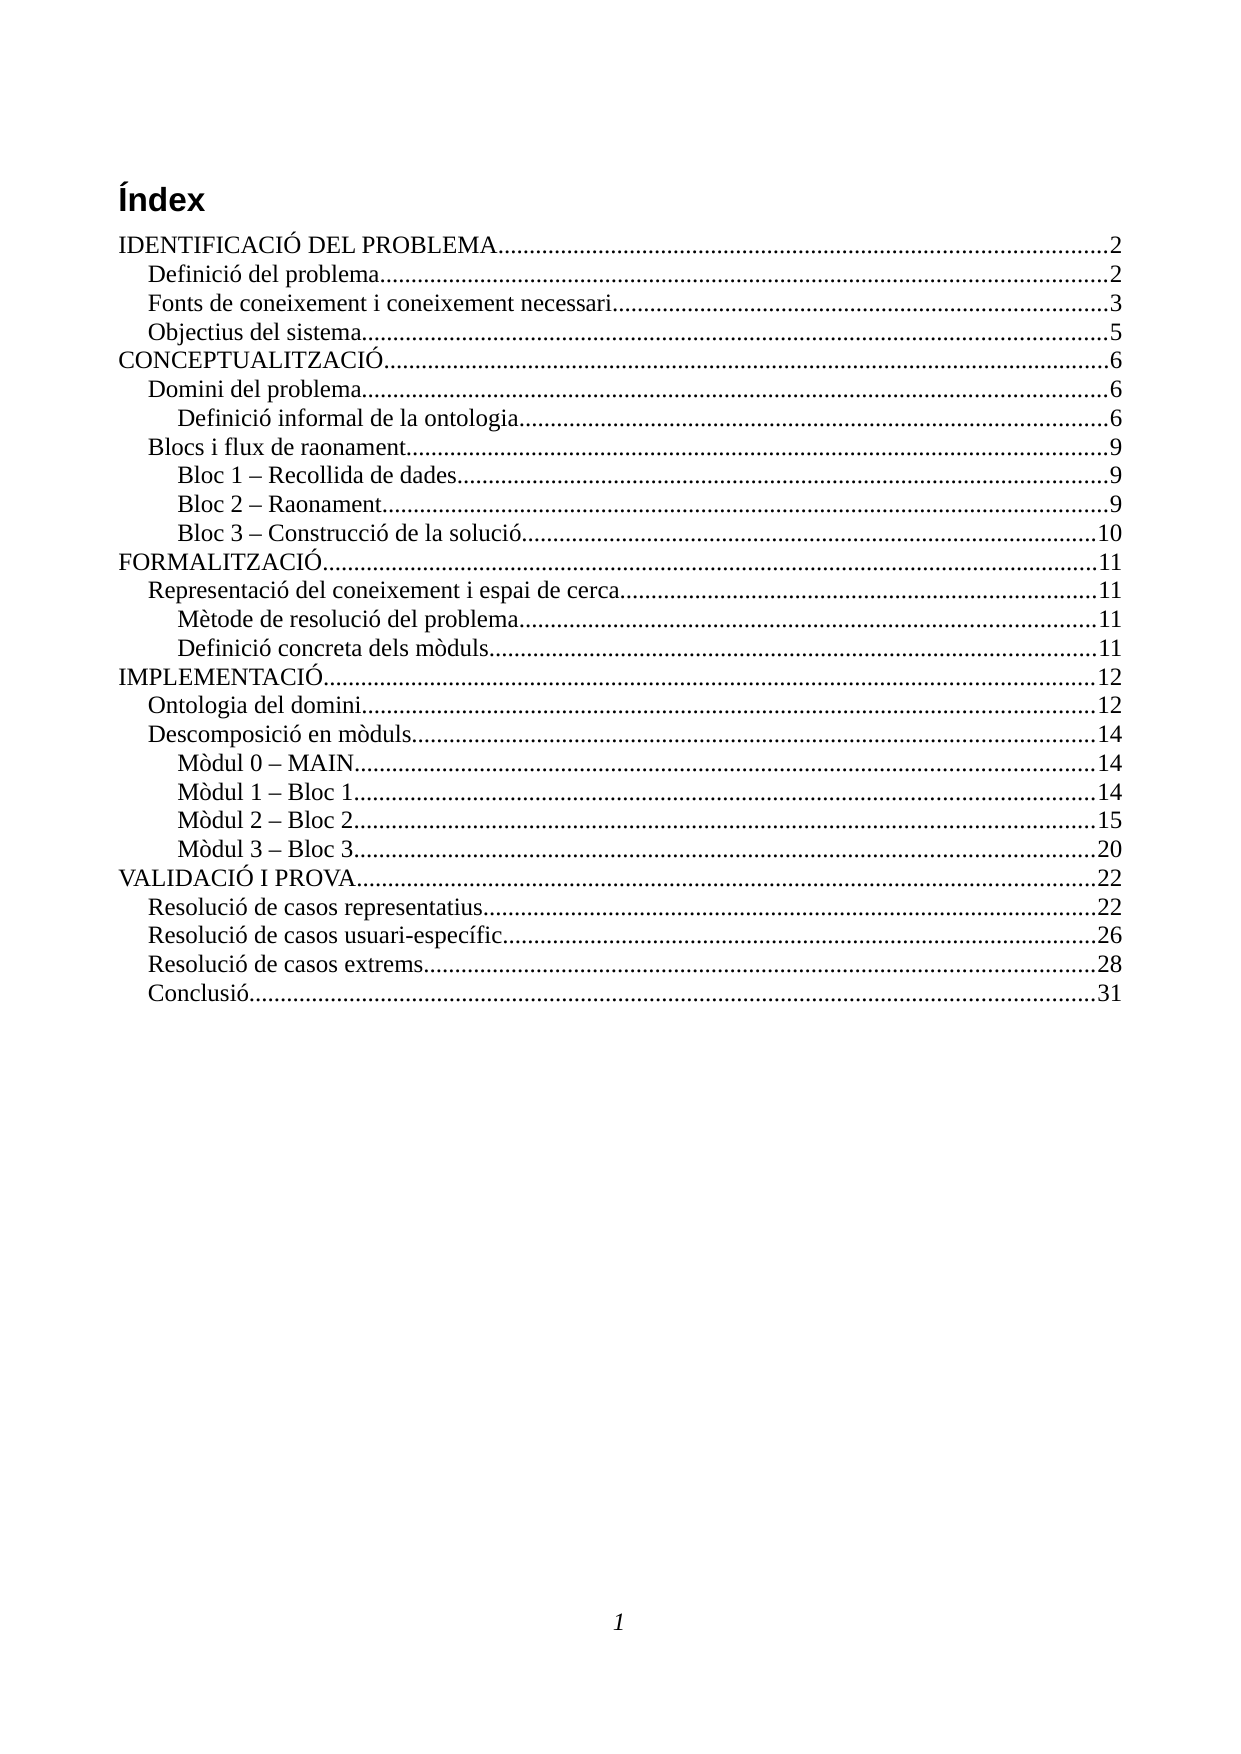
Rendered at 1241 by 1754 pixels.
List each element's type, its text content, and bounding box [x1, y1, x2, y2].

text Bloc 3 – Construcció de la solució 10 [177, 518, 1122, 547]
text Representació del coneixement i espai de cerca 11 [148, 576, 1122, 604]
text Mètode de resolució del problema 11 [177, 604, 1122, 633]
text Definició informal de la ontologia 6 [177, 403, 1122, 432]
text Fonts de coneixement i coneixement necessari 3 [148, 288, 1122, 317]
text CONCEPTUALITZACIÓ 6 [118, 346, 1122, 374]
subtitle Índex [118, 180, 1122, 218]
text Mòdul 2 – Bloc 2 15 [177, 806, 1122, 834]
text Blocs i flux de raonament 9 [148, 432, 1122, 461]
text IDENTIFICACIÓ DEL PROBLEMA 2 [118, 231, 1122, 259]
text Ontologia del domini 12 [148, 691, 1122, 719]
text Resolució de casos usuari-específic 26 [148, 921, 1122, 949]
text Objectius del sistema 5 [148, 317, 1122, 346]
text Mòdul 3 – Bloc 3 20 [177, 834, 1122, 863]
text Mòdul 0 – MAIN 14 [177, 748, 1122, 777]
text Mòdul 1 – Bloc 1 14 [177, 777, 1122, 806]
text Resolució de casos representatius 22 [148, 892, 1122, 921]
text FORMALITZACIÓ 11 [118, 547, 1122, 576]
text Descomposició en mòduls 14 [148, 719, 1122, 748]
text Domini del problema 6 [148, 374, 1122, 403]
text IMPLEMENTACIÓ 12 [118, 662, 1122, 691]
text Bloc 2 – Raonament 9 [177, 489, 1122, 518]
text Definició del problema 2 [148, 259, 1122, 288]
text Definició concreta dels mòduls 11 [177, 633, 1122, 662]
text Conclusió 31 [148, 978, 1122, 1007]
text Bloc 1 – Recollida de dades 9 [177, 461, 1122, 489]
text Resolució de casos extrems 28 [148, 949, 1122, 978]
text VALIDACIÓ I PROVA 22 [118, 863, 1122, 892]
